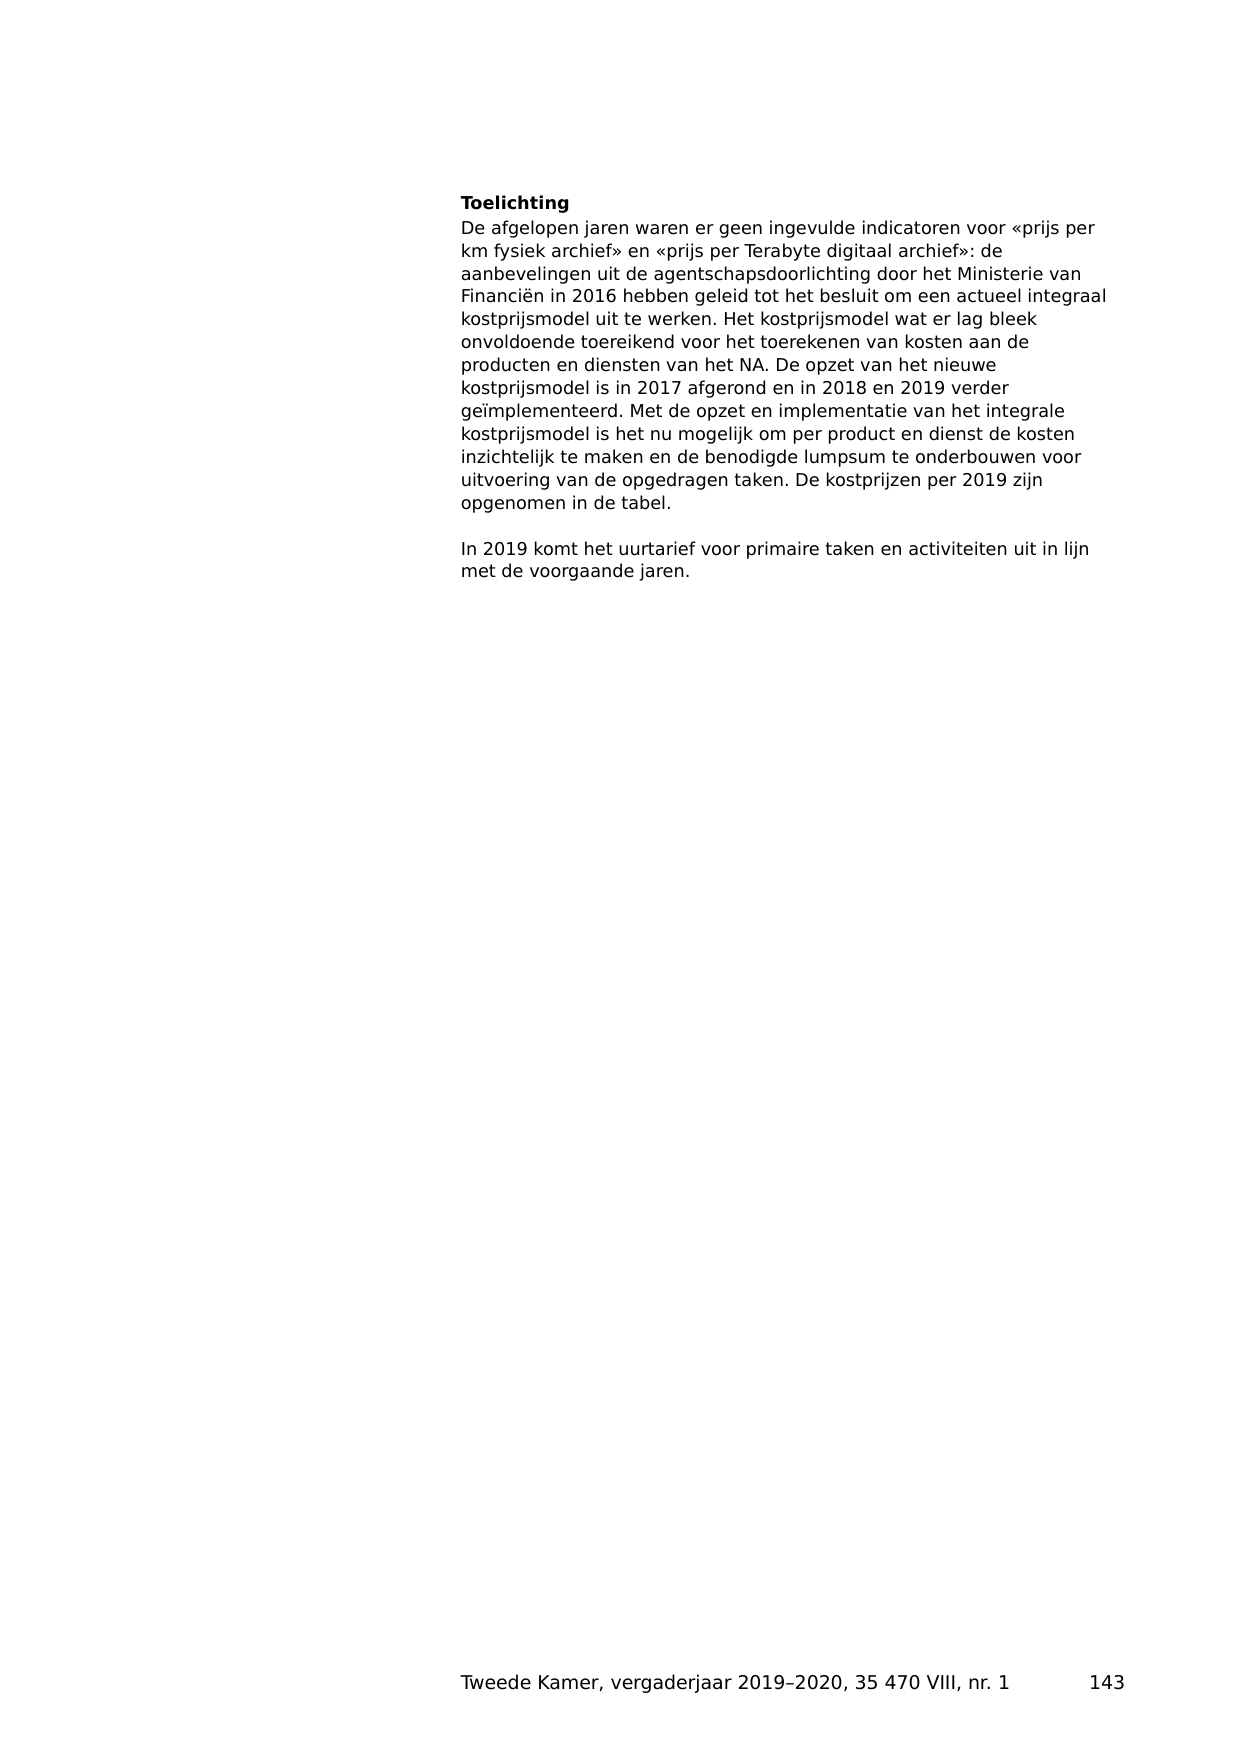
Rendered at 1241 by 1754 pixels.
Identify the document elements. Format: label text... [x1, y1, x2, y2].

text De afgelopen jaren waren er geen ingevulde indicatoren voor «prijs per km fysiek archief» en «prijs per Terabyte digitaal archief»: de aanbevelingen uit de agentschapsdoorlichting door het Ministerie van Financiën in 2016 hebben geleid tot het besluit om een actueel integraal kostprijsmodel uit te werken. Het kostprijsmodel wat er lag bleek onvoldoende toereikend voor het toerekenen van kosten aan de producten en diensten van het NA. De opzet van het nieuwe kostprijsmodel is in 2017 afgerond en in 2018 en 2019 verder geïmplementeerd. Met de opzet en implementatie van het integrale kostprijsmodel is het nu mogelijk om per product en dienst de kosten inzichtelijk te maken en de benodigde lumpsum te onderbouwen voor uitvoering van de opgedragen taken. De kostprijzen per 2019 zijn opgenomen in de tabel. [461, 216, 1125, 514]
text In 2019 komt het uurtarief voor primaire taken en activiteiten uit in lijn met de voorgaande jaren. [461, 537, 1125, 582]
text Toelichting [461, 191, 1125, 214]
